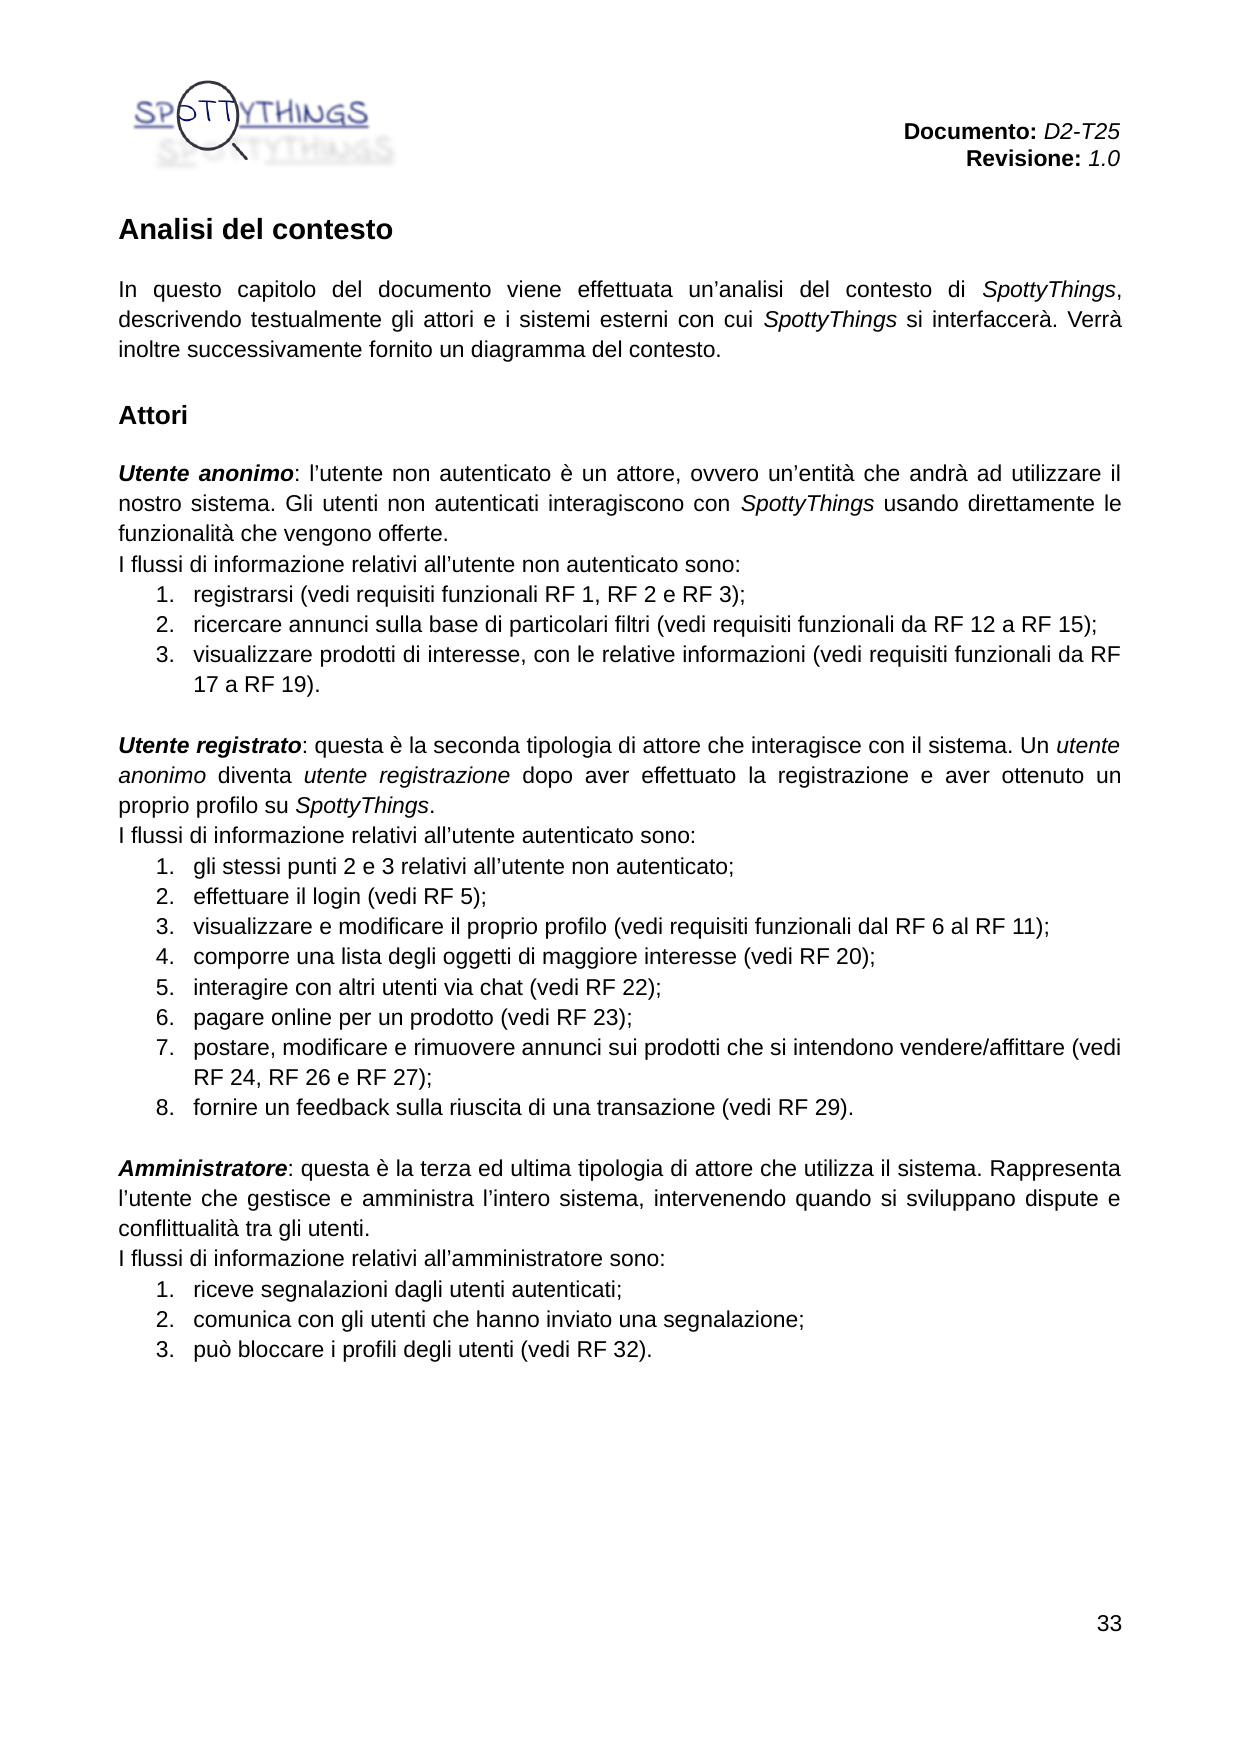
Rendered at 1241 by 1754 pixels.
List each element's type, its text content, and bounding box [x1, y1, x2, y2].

list effettuare il login (vedi RF 5); [156, 883, 1122, 909]
text I flussi di informazione relativi all’amministratore sono: [118, 1245, 1122, 1272]
text Utente registrato: questa è la seconda tipologia di attore che interagisce con il sistema. Un utente anonimo diventa utente registrazione dopo aver effettuato la registrazione e aver ottenuto un proprio profilo su SpottyThings. [118, 732, 1122, 819]
text I flussi di informazione relativi all’utente autenticato sono: [118, 822, 1122, 849]
list riceve segnalazioni dagli utenti autenticati; [156, 1276, 1122, 1302]
subtitle Attori [118, 399, 1122, 430]
list comunica con gli utenti che hanno inviato una segnalazione; [156, 1306, 1122, 1332]
text I flussi di informazione relativi all’utente non autenticato sono: [118, 551, 1122, 577]
list può bloccare i profili degli utenti (vedi RF 32). [156, 1336, 1122, 1362]
list visualizzare e modificare il proprio profilo (vedi requisiti funzionali dal RF 6 al RF 11); [156, 913, 1122, 939]
text Amministratore: questa è la terza ed ultima tipologia di attore che utilizza il sistema. Rappresenta l’utente che gestisce e amministra l’intero sistema, intervenendo quando si sviluppano dispute e conflittualità tra gli utenti. [118, 1155, 1122, 1242]
list registrarsi (vedi requisiti funzionali RF 1, RF 2 e RF 3); [156, 581, 1122, 607]
text Utente anonimo: l’utente non autenticato è un attore, ovvero un’entità che andrà ad utilizzare il nostro sistema. Gli utenti non autenticati interagiscono con SpottyThings usando direttamente le funzionalità che vengono offerte. [118, 460, 1122, 547]
list interagire con altri utenti via chat (vedi RF 22); [156, 973, 1122, 1000]
list visualizzare prodotti di interesse, con le relative informazioni (vedi requisiti funzionali da RF 17 a RF 19). [156, 641, 1122, 698]
list gli stessi punti 2 e 3 relativi all’utente non autenticato; [156, 853, 1122, 879]
text In questo capitolo del documento viene effettuata un’analisi del contesto di SpottyThings, descrivendo testualmente gli attori e i sistemi esterni con cui SpottyThings si interfaccerà. Verrà inoltre successivamente fornito un diagramma del contesto. [118, 276, 1122, 363]
list postare, modificare e rimuovere annunci sui prodotti che si intendono vendere/affittare (vedi RF 24, RF 26 e RF 27); [156, 1034, 1122, 1091]
subtitle Analisi del contesto [118, 212, 1122, 246]
list ricercare annunci sulla base di particolari filtri (vedi requisiti funzionali da RF 12 a RF 15); [156, 611, 1122, 637]
picture [123, 73, 399, 187]
list comporre una lista degli oggetti di maggiore interesse (vedi RF 20); [156, 943, 1122, 970]
list pagare online per un prodotto (vedi RF 23); [156, 1004, 1122, 1030]
list fornire un feedback sulla riuscita di una transazione (vedi RF 29). [156, 1094, 1122, 1121]
